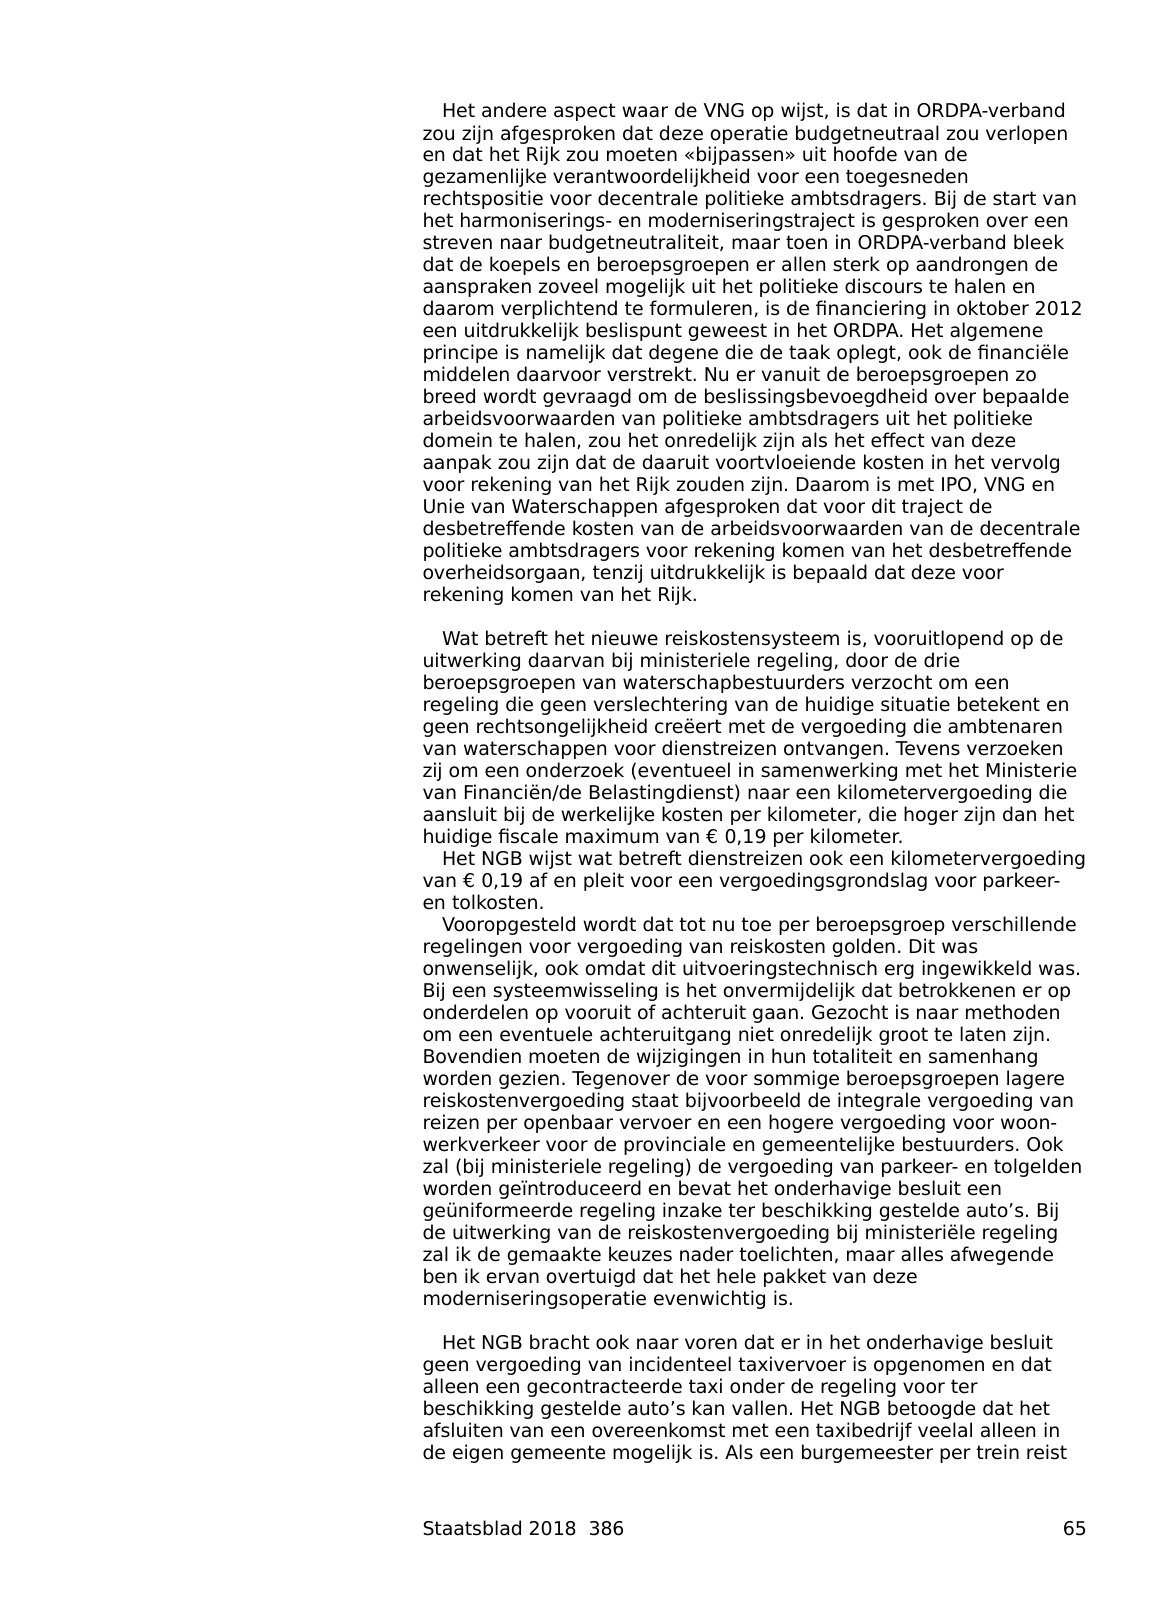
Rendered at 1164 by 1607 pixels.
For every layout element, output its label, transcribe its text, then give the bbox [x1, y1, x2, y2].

text Het andere aspect waar de VNG op wijst, is dat in ORDPA-verband zou zijn afgesproken dat deze operatie budgetneutraal zou verlopen en dat het Rijk zou moeten «bijpassen» uit hoofde van de gezamenlijke verantwoordelijkheid voor een toegesneden rechtspositie voor decentrale politieke ambtsdragers. Bij de start van het harmoniserings- en moderniseringstraject is gesproken over een streven naar budgetneutraliteit, maar toen in ORDPA-verband bleek dat de koepels en beroepsgroepen er allen sterk op aandrongen de aanspraken zoveel mogelijk uit het politieke discours te halen en daarom verplichtend te formuleren, is de financiering in oktober 2012 een uitdrukkelijk beslispunt geweest in het ORDPA. Het algemene principe is namelijk dat degene die de taak oplegt, ook de financiële middelen daarvoor verstrekt. Nu er vanuit de beroepsgroepen zo breed wordt gevraagd om de beslissingsbevoegdheid over bepaalde arbeidsvoorwaarden van politieke ambtsdragers uit het politieke domein te halen, zou het onredelijk zijn als het effect van deze aanpak zou zijn dat de daaruit voortvloeiende kosten in het vervolg voor rekening van het Rijk zouden zijn. Daarom is met IPO, VNG en Unie van Waterschappen afgesproken dat voor dit traject de desbetreffende kosten van de arbeidsvoorwaarden van de decentrale politieke ambtsdragers voor rekening komen van het desbetreffende overheidsorgaan, tenzij uitdrukkelijk is bepaald dat deze voor rekening komen van het Rijk. [422, 100, 1087, 606]
text Het NGB bracht ook naar voren dat er in het onderhavige besluit geen vergoeding van incidenteel taxivervoer is opgenomen en dat alleen een gecontracteerde taxi onder de regeling voor ter beschikking gestelde auto’s kan vallen. Het NGB betoogde dat het afsluiten van een overeenkomst met een taxibedrijf veelal alleen in de eigen gemeente mogelijk is. Als een burgemeester per trein reist [422, 1332, 1087, 1463]
text Het NGB wijst wat betreft dienstreizen ook een kilometervergoeding van € 0,19 af en pleit voor een vergoedingsgrondslag voor parkeer- en tolkosten. [422, 848, 1087, 914]
text Vooropgesteld wordt dat tot nu toe per beroepsgroep verschillende regelingen voor vergoeding van reiskosten golden. Dit was onwenselijk, ook omdat dit uitvoeringstechnisch erg ingewikkeld was. Bij een systeemwisseling is het onvermijdelijk dat betrokkenen er op onderdelen op vooruit of achteruit gaan. Gezocht is naar methoden om een eventuele achteruitgang niet onredelijk groot te laten zijn. Bovendien moeten de wijzigingen in hun totaliteit en samenhang worden gezien. Tegenover de voor sommige beroepsgroepen lagere reiskostenvergoeding staat bijvoorbeeld de integrale vergoeding van reizen per openbaar vervoer en een hogere vergoeding voor woon-werkverkeer voor de provinciale en gemeentelijke bestuurders. Ook zal (bij ministeriele regeling) de vergoeding van parkeer- en tolgelden worden geïntroduceerd en bevat het onderhavige besluit een geüniformeerde regeling inzake ter beschikking gestelde auto’s. Bij de uitwerking van de reiskostenvergoeding bij ministeriële regeling zal ik de gemaakte keuzes nader toelichten, maar alles afwegende ben ik ervan overtuigd dat het hele pakket van deze moderniseringsoperatie evenwichtig is. [422, 914, 1087, 1309]
text Wat betreft het nieuwe reiskostensysteem is, vooruitlopend op de uitwerking daarvan bij ministeriele regeling, door de drie beroepsgroepen van waterschapbestuurders verzocht om een regeling die geen verslechtering van de huidige situatie betekent en geen rechtsongelijkheid creëert met de vergoeding die ambtenaren van waterschappen voor dienstreizen ontvangen. Tevens verzoeken zij om een onderzoek (eventueel in samenwerking met het Ministerie van Financiën/de Belastingdienst) naar een kilometervergoeding die aansluit bij de werkelijke kosten per kilometer, die hoger zijn dan het huidige fiscale maximum van € 0,19 per kilometer. [422, 628, 1087, 848]
